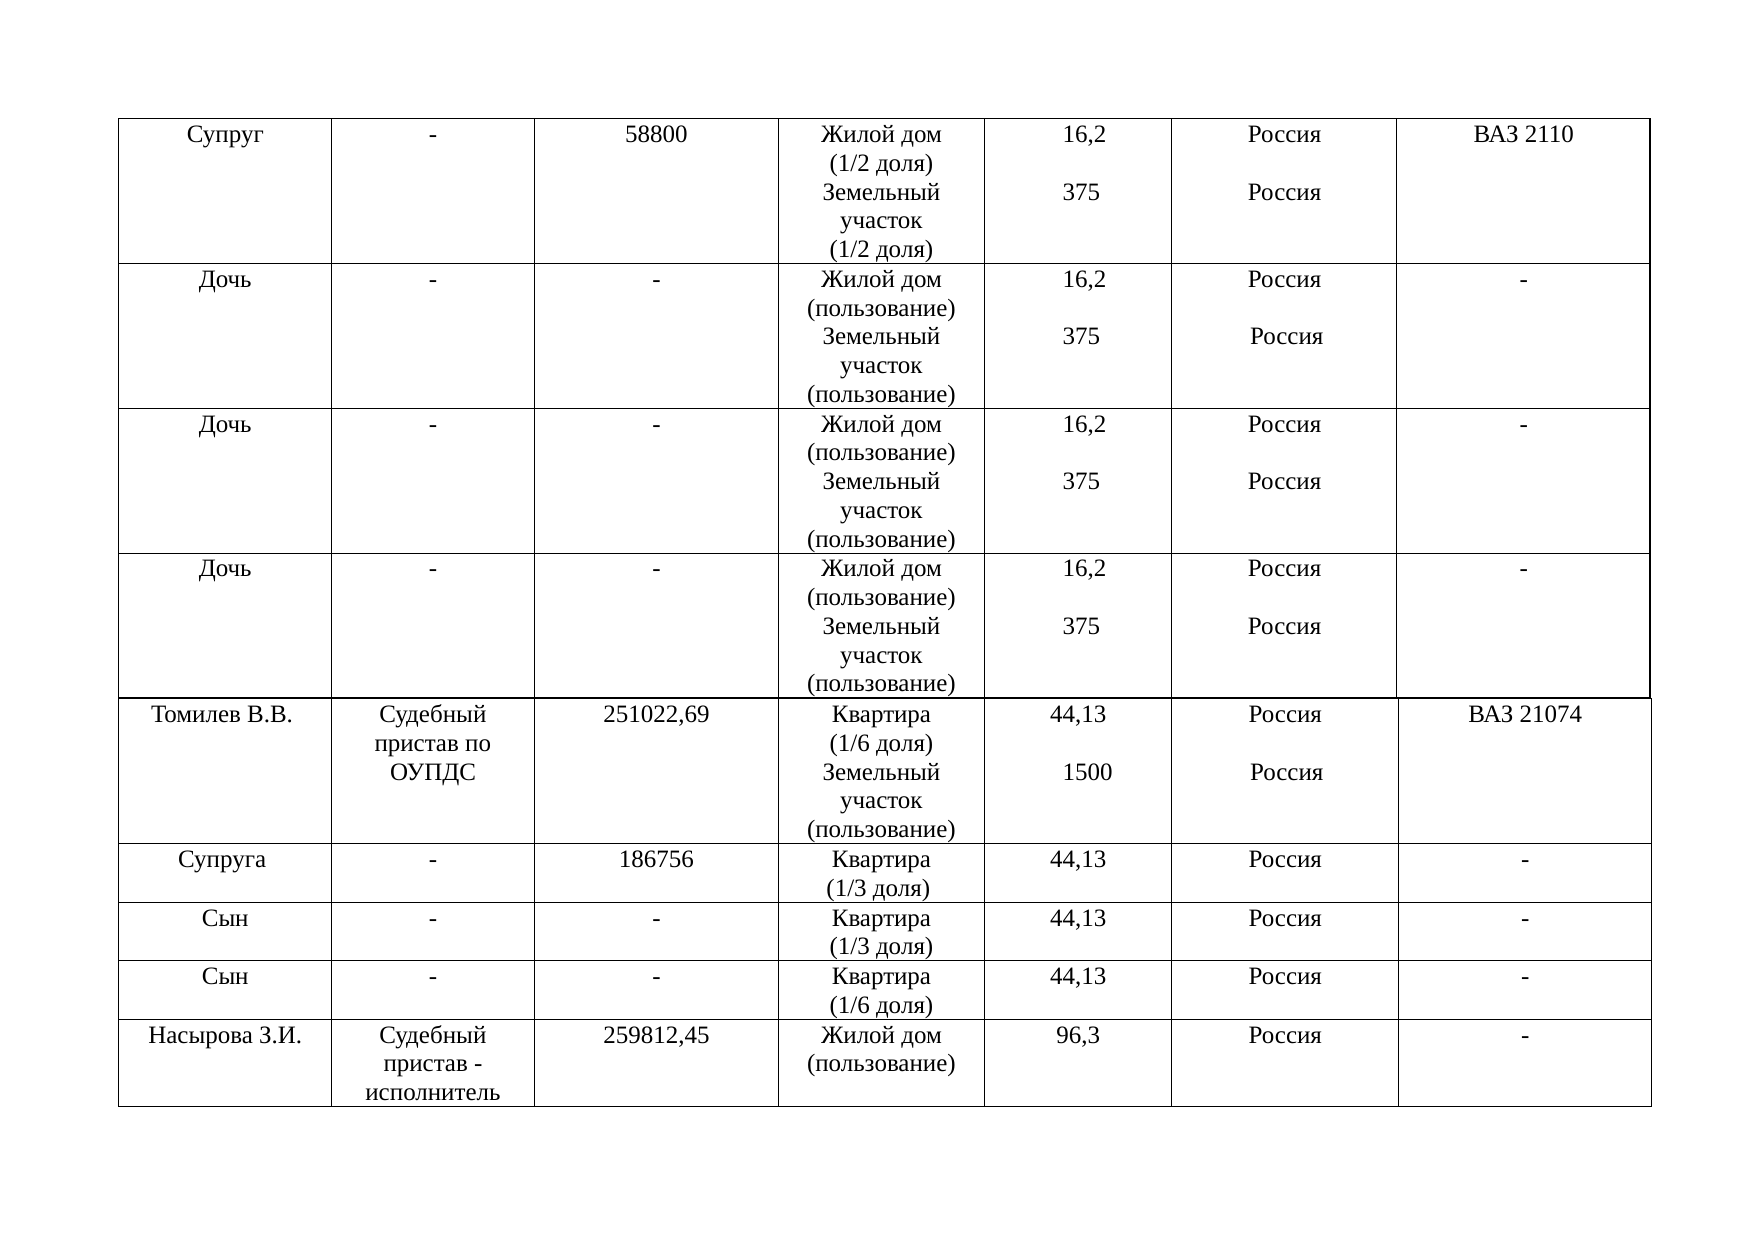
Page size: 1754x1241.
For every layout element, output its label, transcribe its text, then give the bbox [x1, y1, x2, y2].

table_cell Россия Россия [1172, 264, 1396, 408]
table_cell 44,13 [985, 961, 1171, 1019]
table_cell Жилой дом (пользование) Земельный участок (пользование) [779, 264, 984, 408]
table_cell Россия Россия [1172, 554, 1396, 697]
table_cell - [535, 264, 778, 408]
table_cell Насырова З.И. [119, 1020, 331, 1106]
table_header 44,13 1500 [985, 699, 1171, 843]
table_cell - [1399, 903, 1651, 960]
table_cell Квартира (1/6 доля) [779, 961, 984, 1019]
table_cell - [332, 119, 534, 263]
table_cell - [535, 409, 778, 552]
table_cell Жилой дом (пользование) [779, 1020, 984, 1106]
table_cell Квартира (1/3 доля) [779, 844, 984, 902]
table_cell 58800 [535, 119, 778, 263]
table_cell 44,13 [985, 903, 1171, 960]
table_cell Россия [1172, 903, 1398, 960]
table_cell Супруг [119, 119, 331, 263]
table_cell 16,2 375 [985, 409, 1171, 552]
table_cell - [332, 554, 534, 697]
table_cell - [535, 903, 778, 960]
table_cell - [332, 961, 534, 1019]
table_cell Дочь [119, 264, 331, 408]
table_cell ВАЗ 2110 [1397, 119, 1649, 263]
table_cell 44,13 [985, 844, 1171, 902]
table_cell 259812,45 [535, 1020, 778, 1106]
table_header ВАЗ 21074 [1399, 699, 1651, 843]
table_header Томилев В.В. [119, 699, 331, 843]
table_header Судебный пристав по ОУПДС [332, 699, 534, 843]
table_cell Дочь [119, 409, 331, 552]
table_header Квартира (1/6 доля) Земельный участок (пользование) [779, 699, 984, 843]
table_cell - [332, 844, 534, 902]
table_cell - [332, 409, 534, 552]
table_cell - [1397, 554, 1649, 697]
table_cell - [1397, 409, 1649, 552]
table_cell Квартира (1/3 доля) [779, 903, 984, 960]
table_cell - [535, 961, 778, 1019]
table_cell 16,2 375 [985, 264, 1171, 408]
table_cell 96,3 [985, 1020, 1171, 1106]
table_cell - [332, 903, 534, 960]
table_cell - [332, 264, 534, 408]
table_cell 16,2 375 [985, 119, 1171, 263]
table_cell Жилой дом (1/2 доля) Земельный участок (1/2 доля) [779, 119, 984, 263]
table_cell Сын [119, 961, 331, 1019]
table_cell Супруга [119, 844, 331, 902]
table_cell - [1399, 1020, 1651, 1106]
table_header 251022,69 [535, 699, 778, 843]
table_cell - [1399, 961, 1651, 1019]
table_cell 186756 [535, 844, 778, 902]
table_cell 16,2 375 [985, 554, 1171, 697]
table_cell Судебный пристав - исполнитель [332, 1020, 534, 1106]
table_cell - [1399, 844, 1651, 902]
table_cell Жилой дом (пользование) Земельный участок (пользование) [779, 554, 984, 697]
table_cell Сын [119, 903, 331, 960]
table_cell Россия [1172, 1020, 1398, 1106]
table_cell - [535, 554, 778, 697]
table_cell Жилой дом (пользование) Земельный участок (пользование) [779, 409, 984, 552]
table_cell - [1397, 264, 1649, 408]
table_cell Россия [1172, 961, 1398, 1019]
table_cell Россия Россия [1172, 119, 1396, 263]
table_cell Россия [1172, 844, 1398, 902]
table_cell Россия Россия [1172, 409, 1396, 552]
table_header Россия Россия [1172, 699, 1398, 843]
table_cell Дочь [119, 554, 331, 697]
